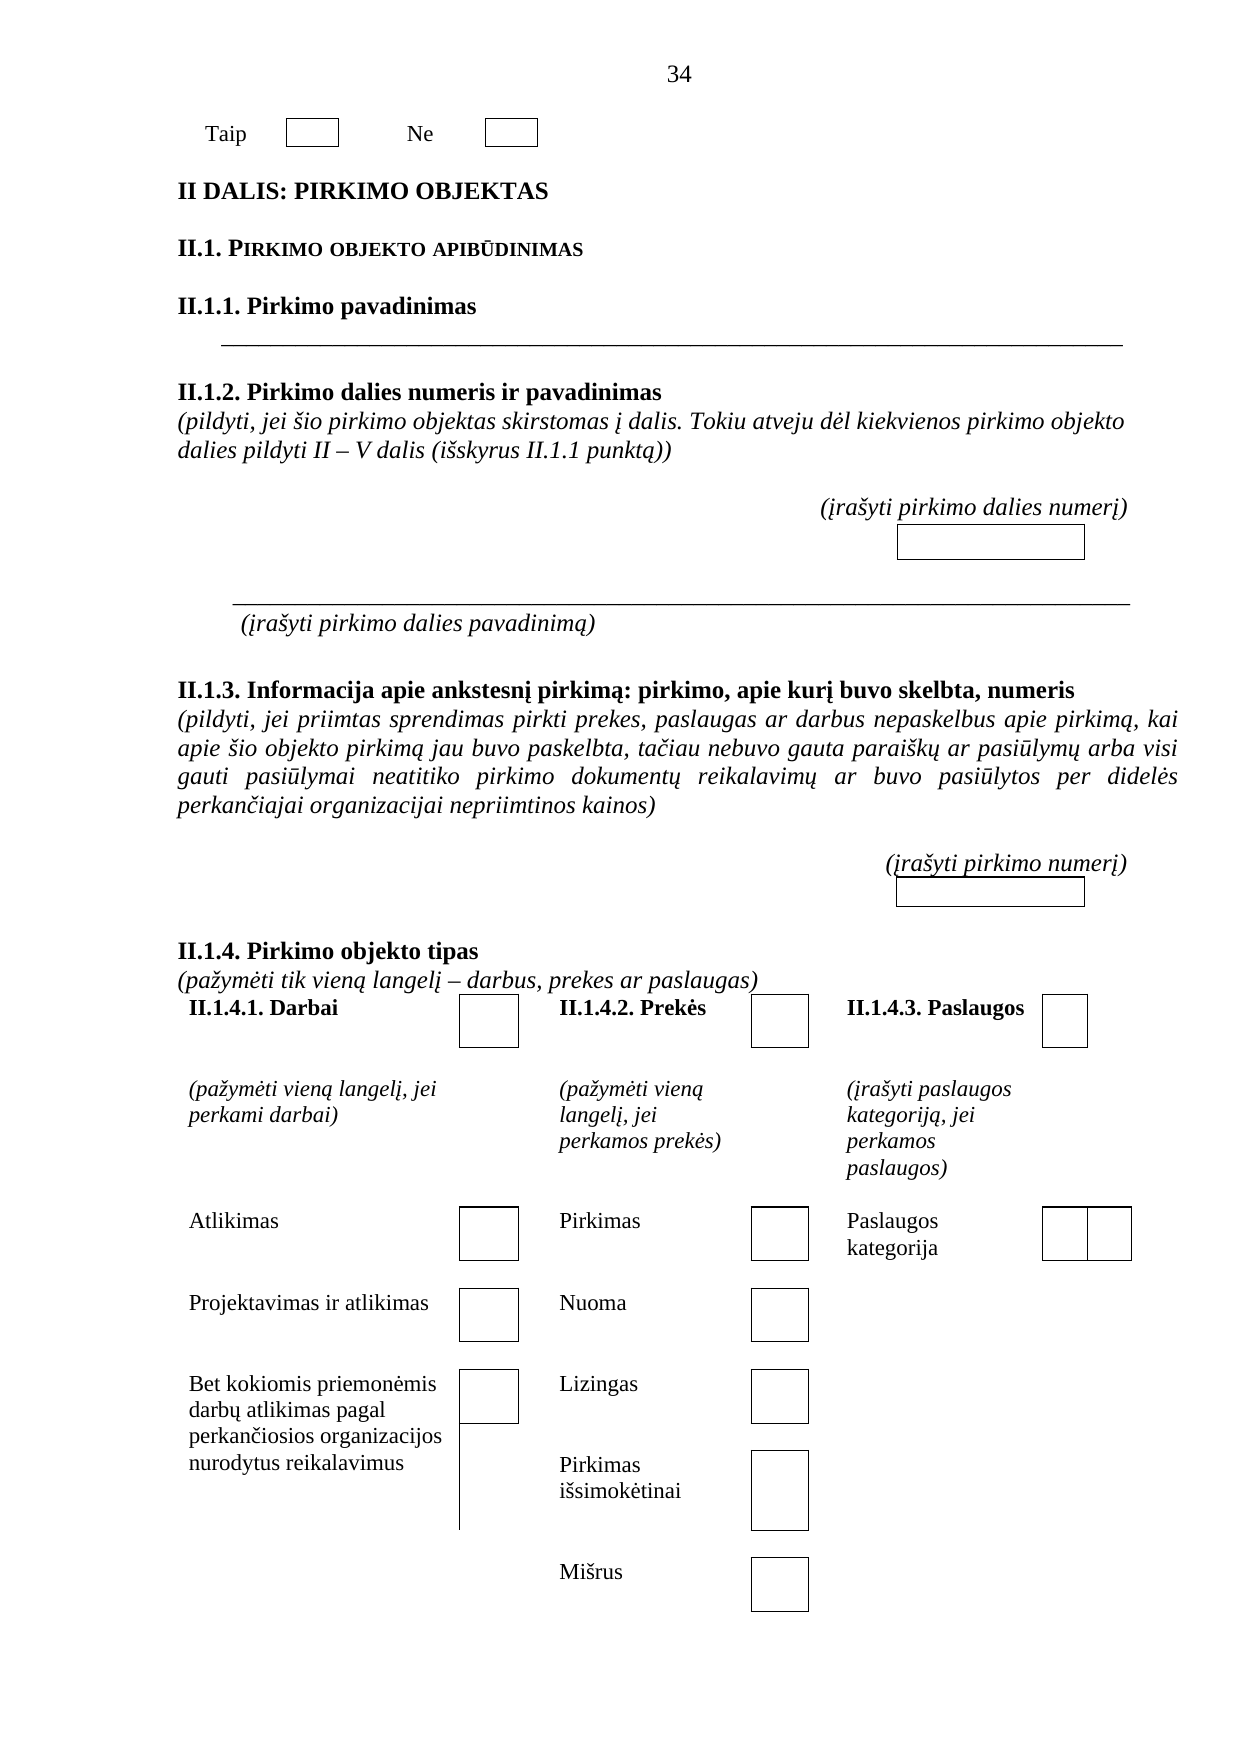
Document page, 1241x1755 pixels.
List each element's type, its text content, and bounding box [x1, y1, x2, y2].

table_cell [751, 1342, 808, 1369]
table_header [897, 878, 1084, 906]
table_cell [898, 525, 1084, 559]
table_cell Mišrus [548, 1557, 751, 1611]
table_header II.1.4.2. Prekės [548, 994, 751, 1047]
table_header [177, 876, 896, 906]
table_cell (pažymėti vieną langelį, jei perkamos prekės) [548, 1075, 751, 1180]
table_cell [459, 1180, 518, 1206]
table_cell [548, 1180, 751, 1206]
table_cell [835, 1369, 1043, 1422]
text (pildyti, jei priimtas sprendimas pirkti prekes, paslaugas ar darbus nepaskelbus apie pirkimą, kai apie šio objekto pirkimą jau buvo paskelbta, tačiau nebuvo gauta paraiškų ar pasiūlymų arba visi gauti pasiūlymai neatitiko pirkimo dokumentų reikalavimų ar buvo pasiūlytos per didelės perkančiajai organizacijai nepriimtinos kainos) [177, 704, 1181, 819]
table_cell [1043, 1075, 1087, 1180]
table_cell [459, 1557, 518, 1611]
table_cell Lizingas [548, 1369, 751, 1422]
table_cell [809, 1557, 835, 1611]
table_cell [751, 1261, 808, 1287]
table_cell [548, 1423, 751, 1450]
table_cell [460, 1370, 518, 1422]
table_cell [1043, 1261, 1087, 1287]
text II.1.2. Pirkimo dalies numeris ir pavadinimas [177, 377, 1181, 406]
table_cell [1043, 1208, 1087, 1260]
table_cell [548, 1341, 751, 1369]
text (įrašyti pirkimo numerį) [833, 848, 1181, 876]
table_cell [177, 1341, 459, 1369]
table_cell [751, 1424, 808, 1450]
table_cell [752, 1289, 808, 1341]
table_cell [177, 524, 897, 559]
table_cell [752, 1208, 808, 1260]
text II DALIS: PIRKIMO OBJEKTAS [177, 176, 1181, 205]
table_cell [835, 1341, 1043, 1369]
table_cell [548, 1530, 751, 1557]
table_header [460, 995, 518, 1047]
table_cell [751, 1075, 808, 1180]
table_cell [835, 1288, 1043, 1341]
table_cell [460, 1289, 518, 1341]
table_cell [460, 1424, 518, 1450]
table_cell [518, 1075, 548, 1180]
text II.1.1. Pirkimo pavadinimas [177, 291, 1181, 320]
table_cell [177, 1047, 459, 1074]
table_cell [808, 1423, 835, 1450]
table_cell [459, 1261, 518, 1287]
table_header II.1.4.1. Darbai [177, 994, 459, 1047]
table_cell [519, 1288, 548, 1341]
table_cell [1043, 1341, 1087, 1369]
table_cell [519, 1206, 548, 1260]
table_cell Bet kokiomis priemonėmis darbų atlikimas pagal perkančiosios organizacijos nurodytus reikalavimus [177, 1369, 459, 1530]
text II.1.4. Pirkimo objekto tipas [177, 936, 1181, 965]
table_cell Pirkimas išsimokėtinai [548, 1450, 751, 1530]
table_cell [1087, 1369, 1131, 1422]
table_cell [177, 1530, 459, 1557]
table_cell [518, 1180, 548, 1206]
table_cell [808, 1530, 835, 1557]
table_cell [752, 1558, 808, 1611]
table_cell [1043, 1557, 1087, 1611]
table_cell [1087, 1288, 1131, 1341]
table_header Taip [202, 118, 286, 146]
table_header II.1.4.3. Paslaugos [835, 994, 1042, 1047]
table_cell (pažymėti vieną langelį, jei perkami darbai) [177, 1075, 459, 1180]
table_cell [518, 1341, 548, 1369]
table_cell [751, 1180, 808, 1206]
table_cell [1043, 1369, 1087, 1422]
table_cell [808, 1180, 835, 1206]
table_cell [835, 1260, 1043, 1287]
table_cell [1087, 1075, 1131, 1180]
table_cell [835, 1047, 1043, 1074]
table_cell [751, 1048, 808, 1074]
table_cell [1043, 1450, 1087, 1530]
table_cell [548, 1047, 751, 1074]
table_cell [809, 1206, 835, 1260]
table_header Ne [404, 118, 485, 146]
table_header [486, 119, 537, 146]
table_header [1085, 876, 1149, 906]
table_cell [1088, 1208, 1131, 1260]
table_cell [177, 1557, 459, 1611]
table_cell [518, 1530, 548, 1557]
table_cell [518, 1423, 548, 1450]
table_cell [1087, 1423, 1131, 1450]
table_cell [751, 1531, 808, 1557]
table_cell (įrašyti paslaugos kategoriją, jei perkamos paslaugos) [835, 1075, 1043, 1180]
table_header [339, 118, 404, 146]
table_cell [1043, 1180, 1087, 1206]
table_cell [809, 1450, 835, 1530]
table_cell [548, 1260, 751, 1287]
table_cell [835, 1557, 1043, 1611]
table_cell [752, 1451, 808, 1530]
table_cell [459, 1342, 518, 1369]
text II.1.3. Informacija apie ankstesnį pirkimą: pirkimo, apie kurį buvo skelbta, numeris [177, 675, 1181, 704]
table_cell [460, 1450, 518, 1530]
table_cell [752, 1370, 808, 1422]
table_cell [1087, 1180, 1131, 1206]
table_cell [518, 1260, 548, 1287]
table_cell [835, 1423, 1043, 1450]
table_cell [1087, 1261, 1131, 1287]
table_cell [808, 1075, 835, 1180]
table_cell [808, 1047, 835, 1074]
text (pildyti, jei šio pirkimo objektas skirstomas į dalis. Tokiu atveju dėl kiekvienos pirkimo objekto dalies pildyti II – V dalis (išskyrus II.1.1 punktą)) [177, 406, 1181, 463]
table_cell Pirkimas [548, 1206, 751, 1260]
table_cell [459, 1530, 518, 1557]
table_cell [809, 1369, 835, 1422]
table_cell [835, 1180, 1043, 1206]
table_cell [459, 1048, 518, 1074]
text (pažymėti tik vieną langelį – darbus, prekes ar paslaugas) [177, 965, 1181, 993]
table_cell [518, 1557, 548, 1611]
table_cell [808, 1260, 835, 1287]
table_cell Projektavimas ir atlikimas [177, 1288, 459, 1341]
table_cell [460, 1208, 518, 1260]
table_cell [1087, 1557, 1131, 1611]
table_cell [1085, 524, 1141, 559]
table_cell [808, 1341, 835, 1369]
table_cell [519, 1369, 548, 1422]
table_cell [1087, 1530, 1131, 1557]
table_header [538, 118, 1128, 146]
table_cell Atlikimas [177, 1206, 459, 1260]
table_header (įrašyti pirkimo dalies numerį) [177, 492, 1141, 523]
table_cell [518, 1450, 548, 1530]
table_header [1043, 995, 1087, 1047]
table_cell [835, 1530, 1043, 1557]
table_header [519, 994, 548, 1047]
table_header [287, 119, 338, 146]
table_cell [1043, 1288, 1087, 1341]
table_cell [1043, 1048, 1087, 1074]
table_cell [1087, 1047, 1131, 1074]
table_cell [459, 1075, 518, 1180]
table_cell [809, 1288, 835, 1341]
table_cell [1087, 1450, 1131, 1530]
table_header [752, 995, 808, 1047]
table_cell [518, 1047, 548, 1074]
table_cell _ (įrašyti pirkimo dalies pavadinimą) [177, 559, 1141, 646]
table_header [177, 118, 202, 146]
table_cell Nuoma [548, 1288, 751, 1341]
table_header [809, 994, 835, 1047]
table_header [1088, 994, 1131, 1047]
text II.1. Pirkimo objekto apibūdinimas [177, 233, 1240, 262]
table_cell [1087, 1341, 1131, 1369]
table_cell [177, 1260, 459, 1287]
table_cell [177, 1180, 459, 1206]
table_cell [1043, 1530, 1087, 1557]
table_cell [835, 1450, 1043, 1530]
table_cell Paslaugos kategorija [835, 1206, 1042, 1260]
table_cell [1043, 1423, 1087, 1450]
